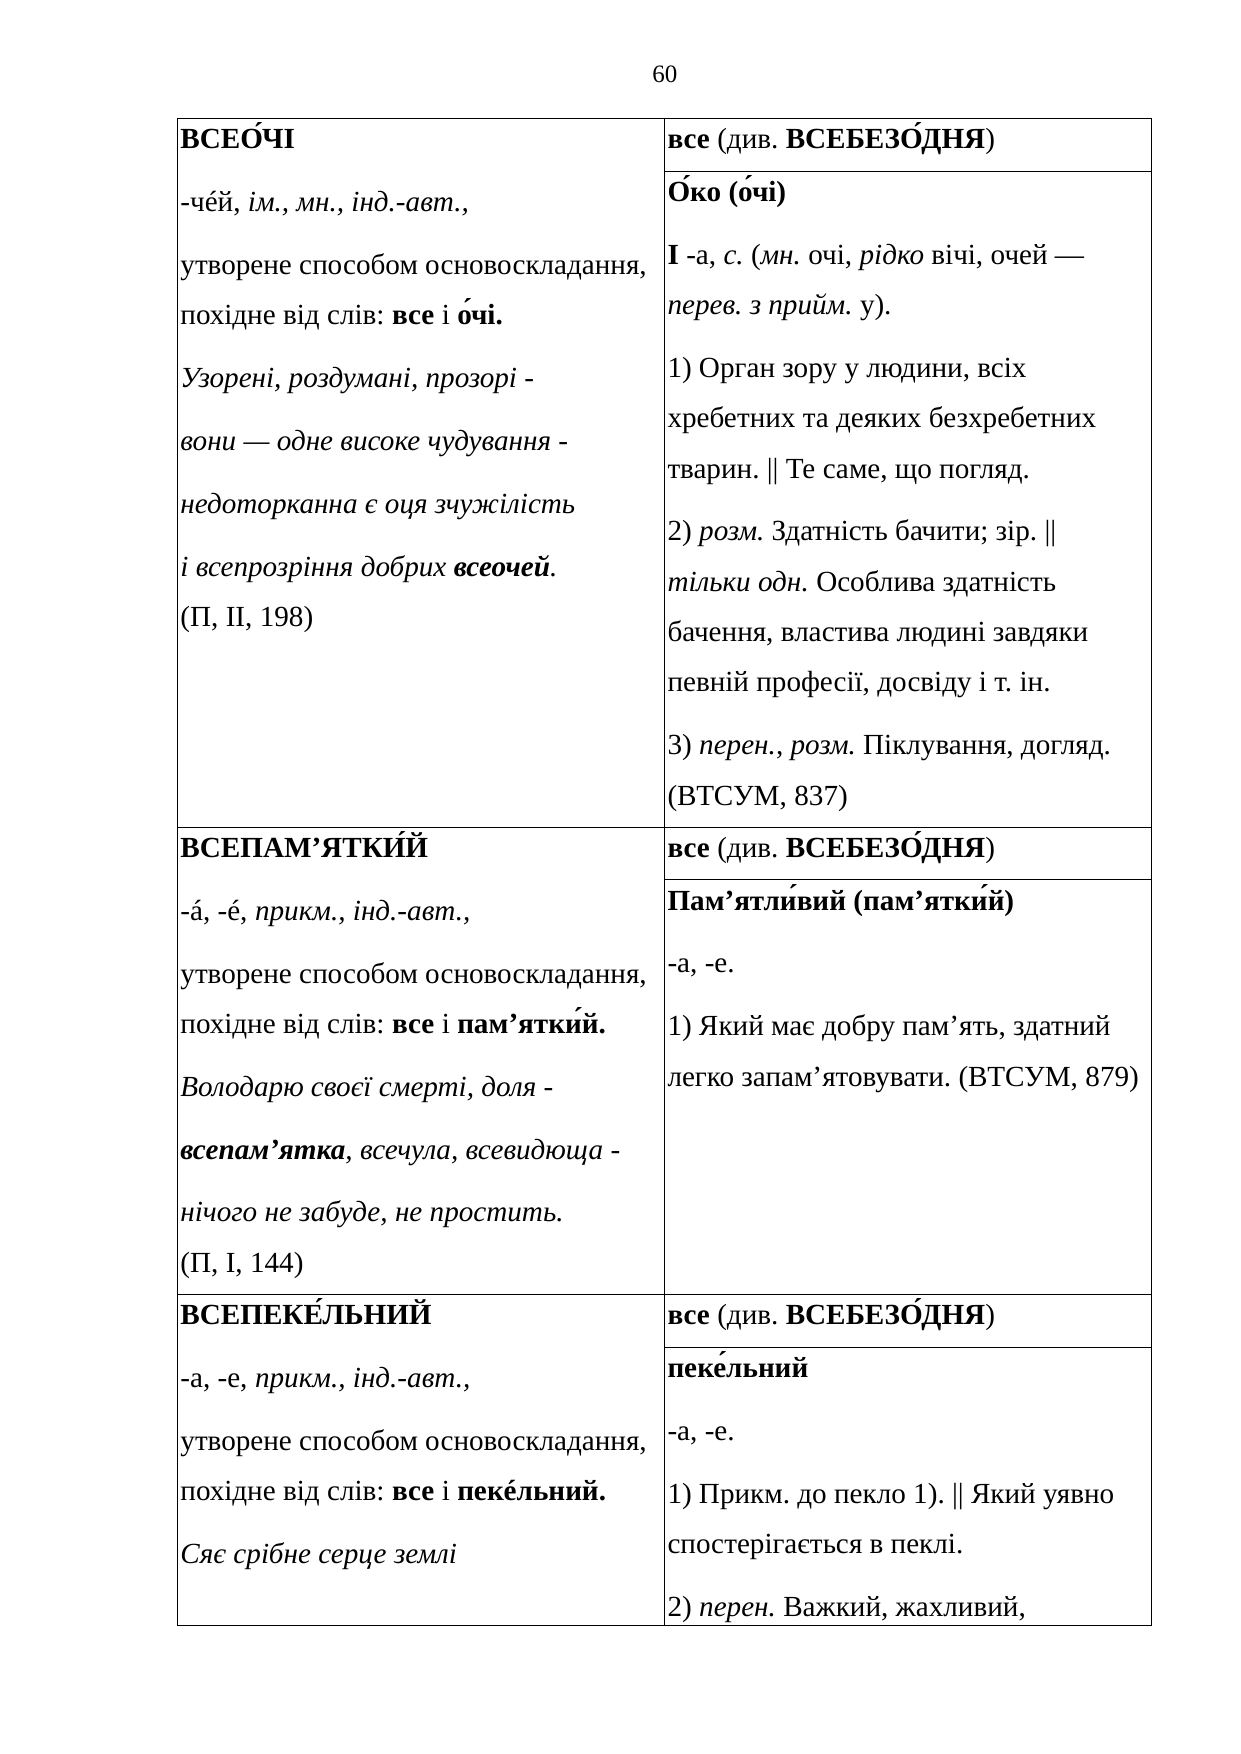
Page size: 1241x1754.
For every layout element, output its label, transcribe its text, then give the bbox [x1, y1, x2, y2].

table_cell ВСЕПАМ’ЯТКИ́Й -á, -é, прикм., інд.-авт., утворене способом основоскладання, похідне від слів: все і пам’ятки́й. Володарю своєї смерті, доля - всепам’ятка, всечула, всевидюща - нічого не забуде, не простить. (П, І, 144) [178, 828, 664, 1294]
table_cell все (див. ВСЕБЕЗО́ДНЯ) [665, 828, 1151, 879]
table_cell пеке́льний -а, -е. 1) Прикм. до пекло 1). || Який уявно спостерігається в пеклі. 2) перен. Важкий, жахливий, [665, 1348, 1151, 1625]
table_cell все (див. ВСЕБЕЗО́ДНЯ) [665, 1295, 1151, 1347]
table_cell все (див. ВСЕБЕЗО́ДНЯ) [665, 119, 1151, 171]
table_cell ВСЕО́ЧІ -чéй, ім., мн., інд.-авт., утворене способом основоскладання, похідне від слів: все і о́чі. Узорені, роздумані, прозорі - вони — одне високе чудування - недоторканна є оця зчужілість і всепрозріння добрих всеочей. (П, ІІ, 198) [178, 119, 664, 827]
table_cell Пам’ятли́вий (пам’ятки́й) -а, -е. 1) Який має добру пам’ять, здатний легко запам’ятовувати. (ВТСУМ, 879) [665, 880, 1151, 1294]
table_cell ВСЕПЕКЕ́ЛЬНИЙ -а, -е, прикм., інд.-авт., утворене способом основоскладання, похідне від слів: все і пекéльний. Сяє срібне серце землі [178, 1295, 664, 1625]
table_cell О́ко (о́чі) I -а, с. (мн. очі, рідко вічі, очей — перев. з прийм. у). 1) Орган зору у людини, всіх хребетних та деяких безхребетних тварин. || Те саме, що погляд. 2) розм. Здатність бачити; зір. || тільки одн. Особлива здатність бачення, властива людині завдяки певній професії, досвіду і т. ін. 3) перен., розм. Піклування, догляд. (ВТСУМ, 837) [665, 172, 1151, 827]
